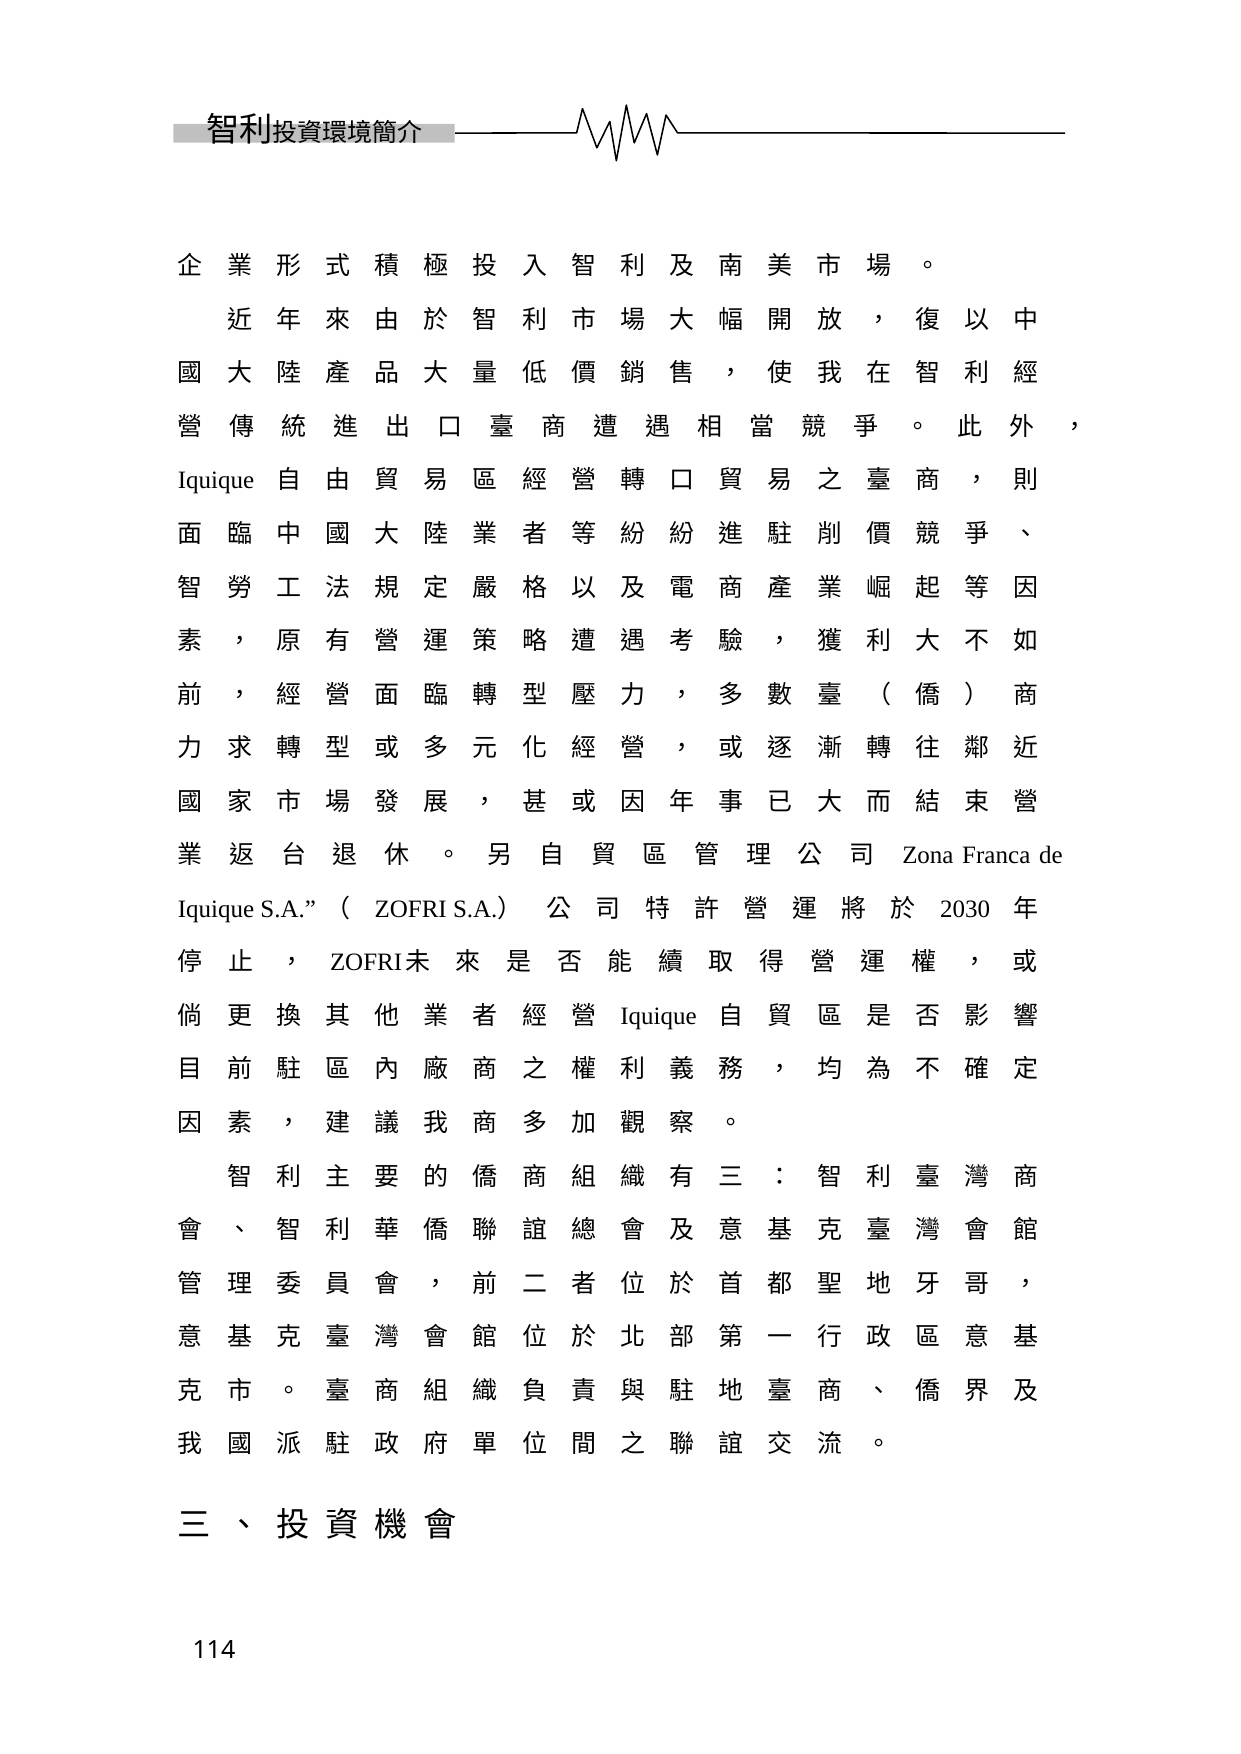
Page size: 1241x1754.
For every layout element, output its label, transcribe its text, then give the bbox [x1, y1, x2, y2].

text 三、投資機會 [178, 1495, 1063, 1549]
text 近年來由於智利市場大幅開放，復以中國大陸產品大量低價銷售，使我在智利經營傳統進出口臺商遭遇相當競爭。此外，Iquique自由貿易區經營轉口貿易之臺商，則面臨中國大陸業者等紛紛進駐削價競爭、智勞工法規定嚴格以及電商產業崛起等因素，原有營運策略遭遇考驗，獲利大不如前，經營面臨轉型壓力，多數臺（僑）商力求轉型或多元化經營，或逐漸轉往鄰近國家市場發展，甚或因年事已大而結束營業返台退休。另自貿區管理公司Zona Franca de Iquique S.A.” （ZOFRI S.A.）公司特許營運將於2030年停止，ZOFRI未來是否能續取得營運權，或倘更換其他業者經營Iquique自貿區是否影響目前駐區內廠商之權利義務，均為不確定因素，建議我商多加觀察。 [178, 291, 1063, 1147]
text 智利主要的僑商組織有三：智利臺灣商會、智利華僑聯誼總會及意基克臺灣會館管理委員會，前二者位於首都聖地牙哥，意基克臺灣會館位於北部第一行政區意基克市。臺商組織負責與駐地臺商、僑界及我國派駐政府單位間之聯誼交流。 [178, 1147, 1063, 1469]
text 企業形式積極投入智利及南美市場。 [178, 237, 1063, 291]
